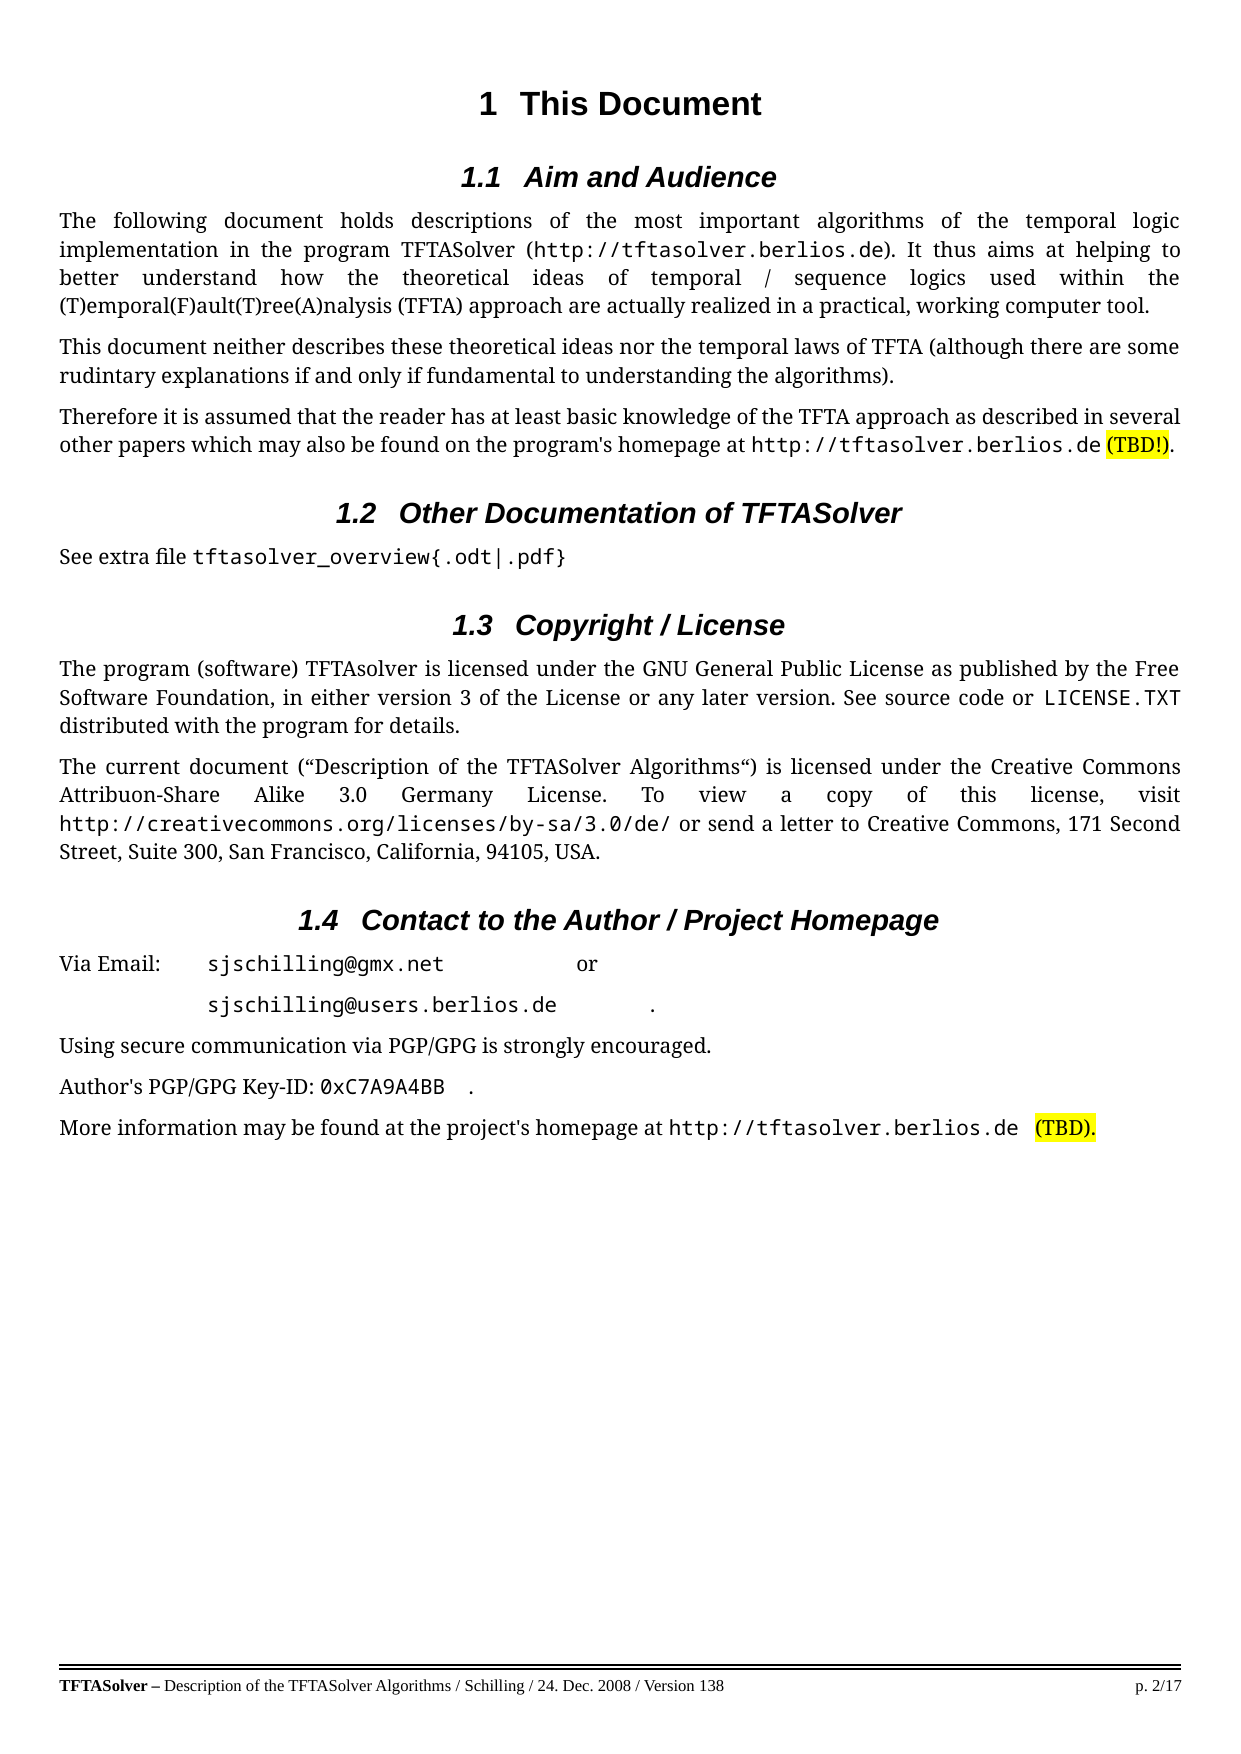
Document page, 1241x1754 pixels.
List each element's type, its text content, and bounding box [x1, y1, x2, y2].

text More information may be found at the project's homepage at http://tftasolver.berlios.de (TBD). [59, 1113, 1181, 1142]
text The current document (“Description of the TFTASolver Algorithms“) is licensed under the Creative Commons Attribuon-Share Alike 3.0 Germany License. To view a copy of this license, visit http://creativecommons.org/licenses/by-sa/3.0/de/ or send a letter to Creative Commons, 171 Second Street, Suite 300, San Francisco, California, 94105, USA. [59, 752, 1181, 866]
text Via Email: sjschilling@gmx.net or [59, 949, 1181, 978]
subtitle This Document [59, 84, 1181, 123]
text Using secure communication via PGP/GPG is strongly encouraged. [59, 1031, 1181, 1060]
subtitle Copyright / License [59, 608, 1181, 642]
subtitle Other Documentation of TFTASolver [59, 496, 1181, 530]
text Therefore it is assumed that the reader has at least basic knowledge of the TFTA approach as described in several other papers which may also be found on the program's homepage at http://tftasolver.berlios.de (TBD!). [59, 402, 1181, 459]
text Author's PGP/GPG Key-ID: 0xC7A9A4BB . [59, 1072, 1181, 1101]
text The following document holds descriptions of the most important algorithms of the temporal logic implementation in the program TFTASolver (http://tftasolver.berlios.de). It thus aims at helping to better understand how the theoretical ideas of temporal / sequence logics used within the (T)emporal(F)ault(T)ree(A)nalysis (TFTA) approach are actually realized in a practical, working computer tool. [59, 206, 1181, 320]
text This document neither describes these theoretical ideas nor the temporal laws of TFTA (although there are some rudintary explanations if and only if fundamental to understanding the algorithms). [59, 332, 1181, 389]
text See extra file tftasolver_overview{.odt|.pdf} [59, 542, 1181, 571]
subtitle Aim and Audience [59, 160, 1181, 194]
text sjschilling@users.berlios.de . [59, 990, 1181, 1019]
subtitle Contact to the Author / Project Homepage [59, 903, 1181, 937]
text The program (software) TFTAsolver is licensed under the GNU General Public License as published by the Free Software Foundation, in either version 3 of the License or any later version. See source code or LICENSE.TXT distributed with the program for details. [59, 654, 1181, 739]
